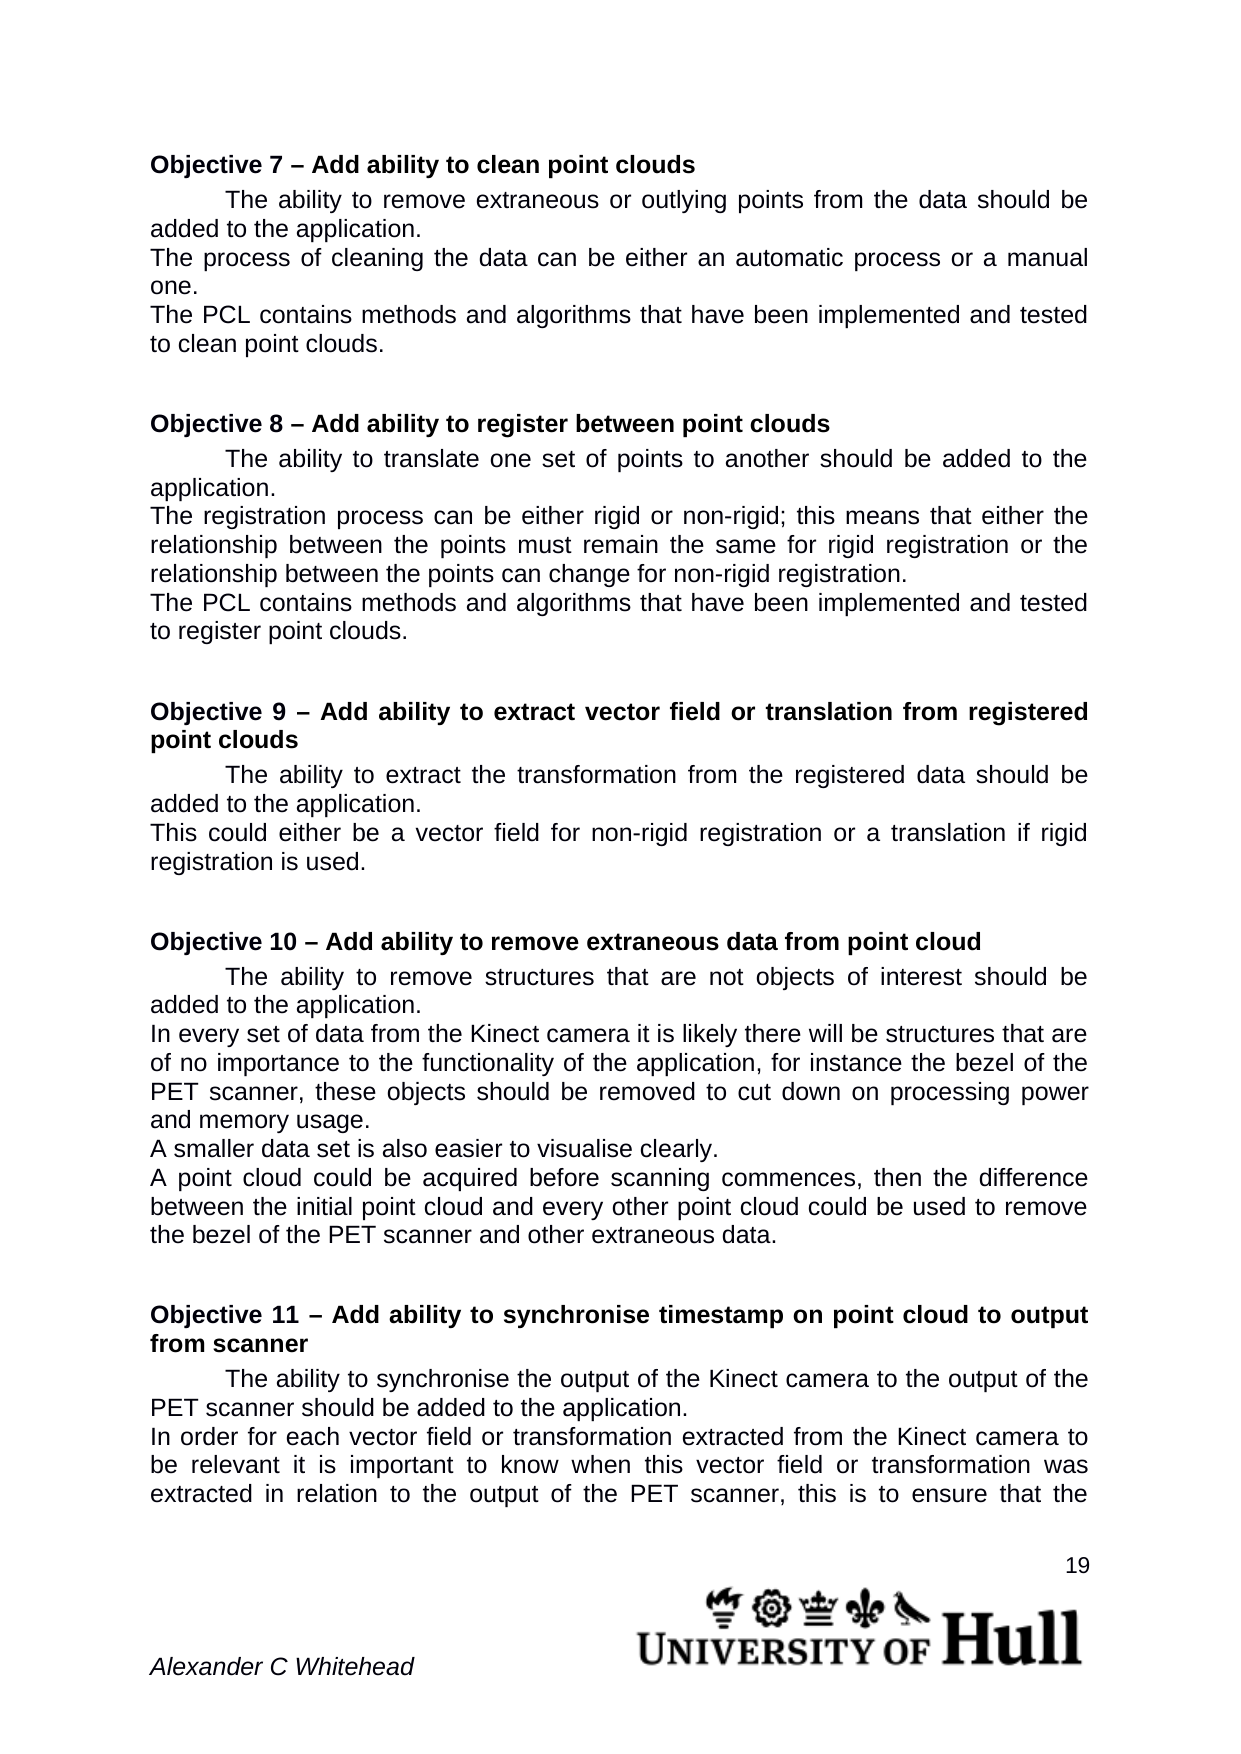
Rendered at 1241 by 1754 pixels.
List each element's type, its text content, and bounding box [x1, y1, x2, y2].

text The ability to synchronise the output of the Kinect camera to the output of the PET scanner should be added to the application. [150, 1364, 1090, 1422]
subtitle Objective 9 – Add ability to extract vector field or translation from registered point clouds [150, 696, 1090, 754]
text A point cloud could be acquired before scanning commences, then the difference between the initial point cloud and every other point cloud could be used to remove the bezel of the PET scanner and other extraneous data. [150, 1163, 1090, 1249]
text The PCL contains methods and algorithms that have been implemented and tested to clean point clouds. [150, 300, 1090, 357]
text The process of cleaning the data can be either an automatic process or a manual one. [150, 242, 1090, 300]
text The ability to translate one set of points to another should be added to the application. [150, 444, 1090, 501]
text The ability to remove extraneous or outlying points from the data should be added to the application. [150, 185, 1090, 242]
subtitle Objective 7 – Add ability to clean point clouds [150, 150, 1090, 179]
text A smaller data set is also easier to visualise clearly. [150, 1134, 1090, 1163]
text The registration process can be either rigid or non-rigid; this means that either the relationship between the points must remain the same for rigid registration or the relationship between the points can change for non-rigid registration. [150, 501, 1090, 588]
text The ability to remove structures that are not objects of interest should be added to the application. [150, 962, 1090, 1019]
subtitle Objective 8 – Add ability to register between point clouds [150, 409, 1090, 438]
text The ability to extract the transformation from the registered data should be added to the application. [150, 760, 1090, 818]
subtitle Objective 10 – Add ability to remove extraneous data from point cloud [150, 927, 1090, 955]
text This could either be a vector field for non-rigid registration or a translation if rigid registration is used. [150, 818, 1090, 875]
text The PCL contains methods and algorithms that have been implemented and tested to register point clouds. [150, 588, 1090, 645]
subtitle Objective 11 – Add ability to synchronise timestamp on point cloud to output from scanner [150, 1300, 1090, 1358]
text In every set of data from the Kinect camera it is likely there will be structures that are of no importance to the functionality of the application, for instance the bezel of the PET scanner, these objects should be removed to cut down on processing power and memory usage. [150, 1019, 1090, 1134]
text In order for each vector field or transformation extracted from the Kinect camera to be relevant it is important to know when this vector field or transformation was extracted in relation to the output of the PET scanner, this is to ensure that the [150, 1422, 1090, 1508]
picture [630, 1578, 1091, 1675]
